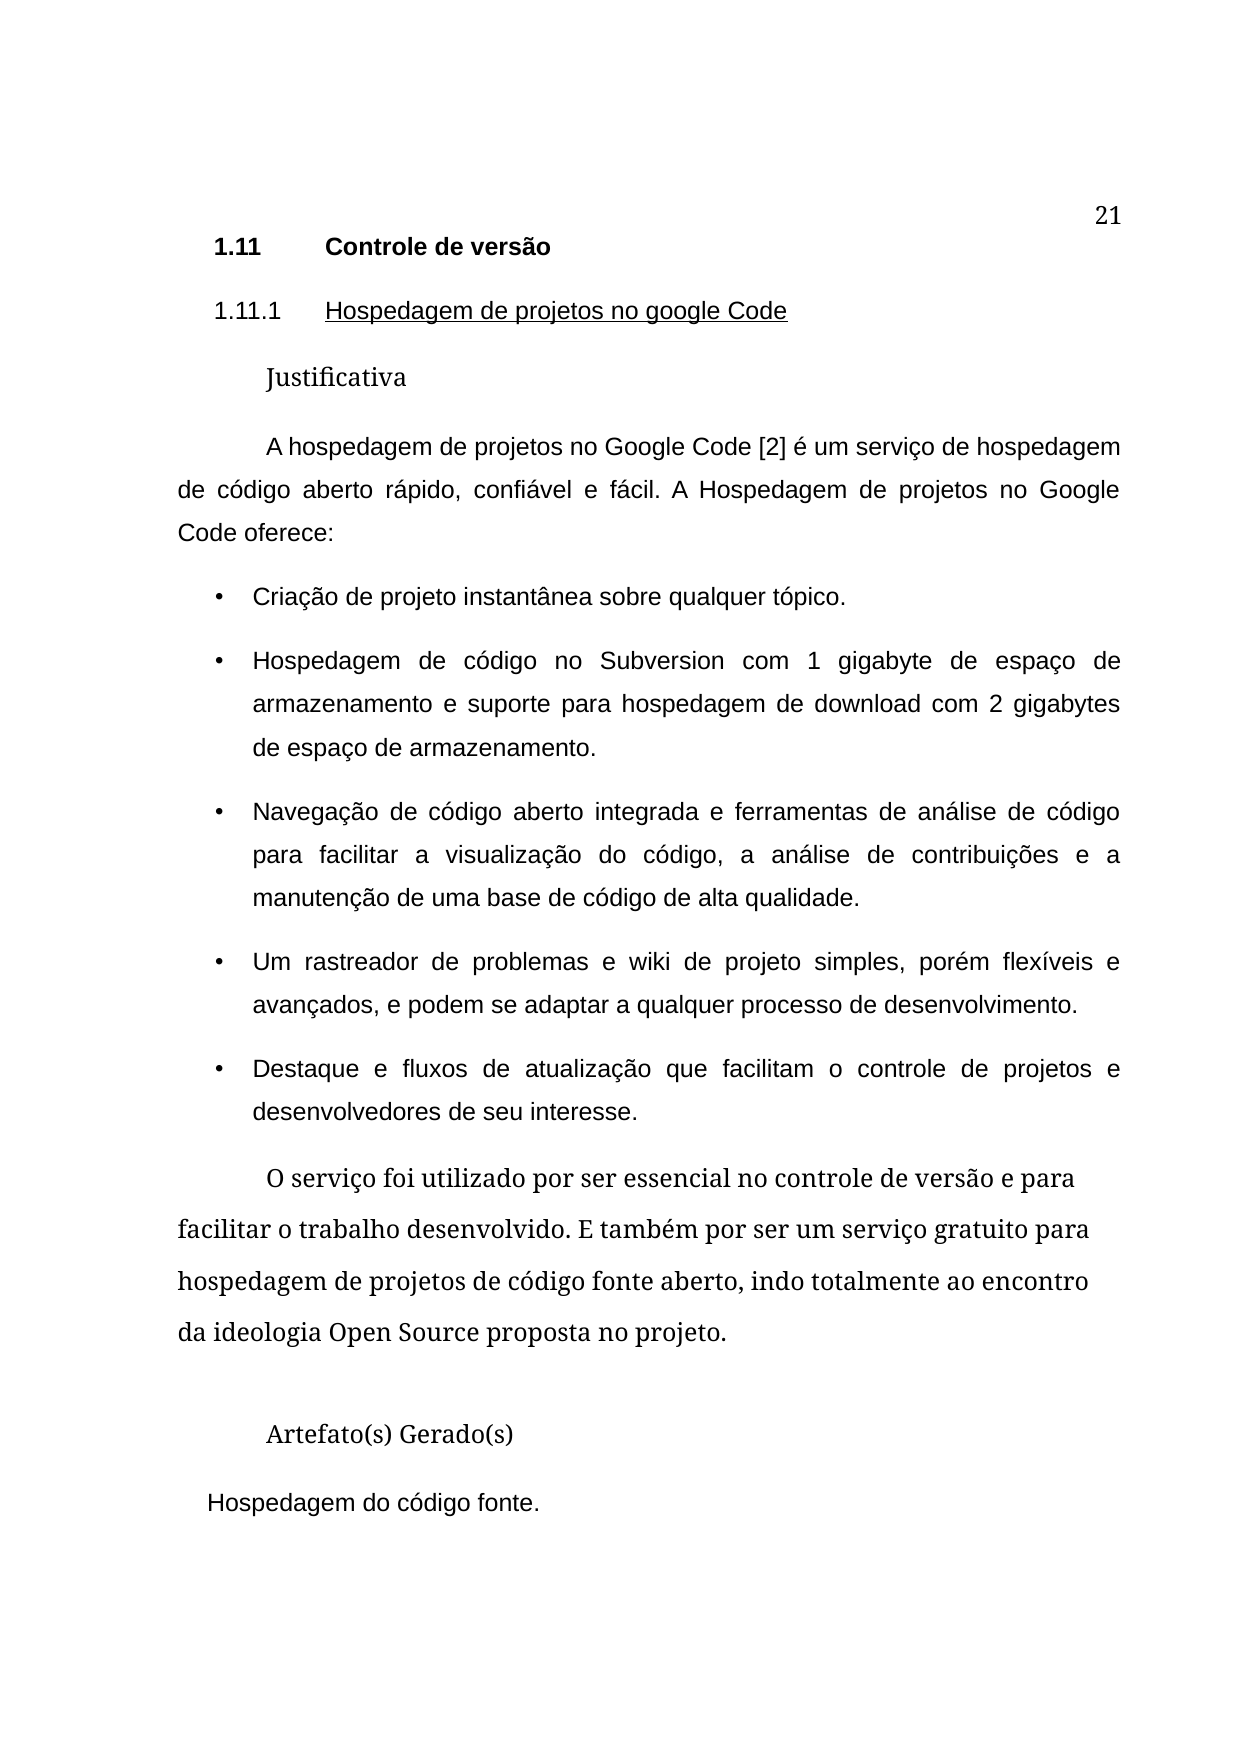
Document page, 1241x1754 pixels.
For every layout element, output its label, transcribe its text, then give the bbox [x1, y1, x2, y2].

list Navegação de código aberto integrada e ferramentas de análise de código para facilitar a visualização do código, a análise de contribuições e a manutenção de uma base de código de alta qualidade. [215, 796, 1122, 912]
list Hospedagem de código no Subversion com 1 gigabyte de espaço de armazenamento e suporte para hospedagem de download com 2 gigabytes de espaço de armazenamento. [215, 646, 1122, 761]
text Justificativa [177, 360, 1122, 394]
subtitle Hospedagem de projetos no google Code [207, 296, 1122, 325]
text A hospedagem de projetos no Google Code [2] é um serviço de hospedagem de código aberto rápido, confiável e fácil. A Hospedagem de projetos no Google Code oferece: [177, 432, 1122, 547]
list Criação de projeto instantânea sobre qualquer tópico. [215, 582, 1122, 611]
list Destaque e fluxos de atualização que facilitam o controle de projetos e desenvolvedores de seu interesse. [215, 1054, 1122, 1126]
text Hospedagem do código fonte. [207, 1488, 1122, 1517]
text Artefato(s) Gerado(s) [177, 1416, 1122, 1450]
text O serviço foi utilizado por ser essencial no controle de versão e para facilitar o trabalho desenvolvido. E também por ser um serviço gratuito para hospedagem de projetos de código fonte aberto, indo totalmente ao encontro da ideologia Open Source proposta no projeto. [177, 1161, 1122, 1348]
subtitle Controle de versão [207, 232, 1122, 261]
list Um rastreador de problemas e wiki de projeto simples, porém flexíveis e avançados, e podem se adaptar a qualquer processo de desenvolvimento. [215, 947, 1122, 1019]
